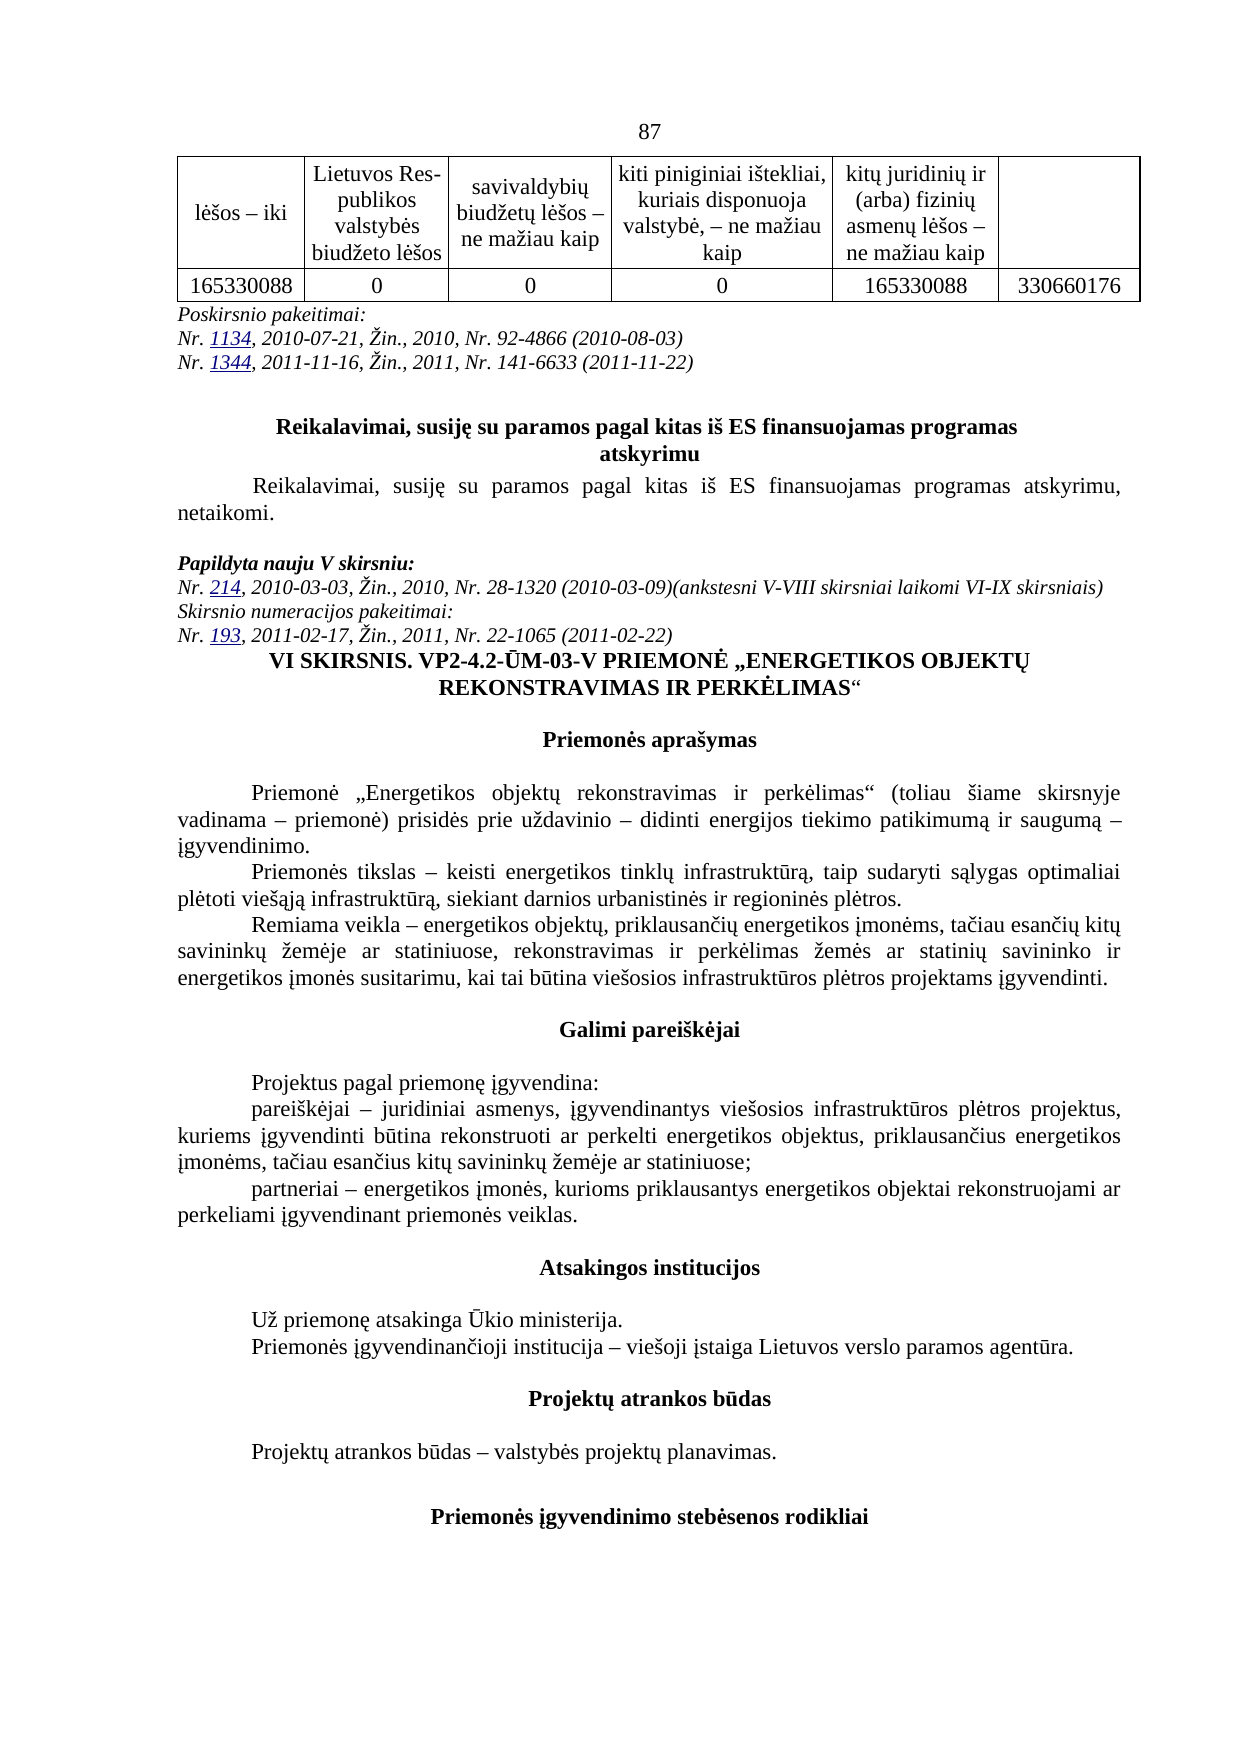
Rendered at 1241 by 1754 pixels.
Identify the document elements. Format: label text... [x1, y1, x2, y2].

text Priemonės tikslas – keisti energetikos tinklų infrastruktūrą, taip sudaryti sąlygas optimaliai plėtoti viešąją infrastruktūrą, siekiant darnios urbanistinės ir regioninės plėtros. [177, 858, 1122, 911]
text Priemonė „Energetikos objektų rekonstravimas ir perkėlimas“ (toliau šiame skirsnyje vadinama – priemonė) prisidės prie uždavinio – didinti energijos tiekimo patikimumą ir saugumą – įgyvendinimo. [177, 779, 1122, 858]
text Projektus pagal priemonę įgyvendina: [177, 1069, 1122, 1096]
text Reikalavimai, susiję su paramos pagal kitas iš ES finansuojamas programas atskyrimu, netaikomi. [177, 472, 1122, 525]
text Poskirsnio pakeitimai: [177, 302, 1122, 326]
table_header [999, 157, 1139, 268]
text Reikalavimai, susiję su paramos pagal kitas iš ES finansuojamas programas atskyrimu [177, 387, 1122, 466]
table_cell 0 [305, 269, 448, 301]
table_cell 0 [449, 269, 611, 301]
text pareiškėjai – juridiniai asmenys, įgyvendinantys viešosios infrastruktūros plėtros projektus, kuriems įgyvendinti būtina rekonstruoti ar perkelti energetikos objektus, priklausančius energetikos įmonėms, tačiau esančius kitų savininkų žemėje ar statiniuose; [177, 1096, 1122, 1174]
text VI SKIRSNIS. VP2-4.2-ŪM-03-V PRIEMONĖ „ENERGETIKOS OBJEKTŲ REKONSTRAVIMAS IR PERKĖLIMAS“ [177, 647, 1122, 700]
text Papildyta nauju V skirsniu: [177, 551, 1122, 575]
table_cell savivaldybių biudžetų lėšos – ne mažiau kaip [449, 157, 611, 268]
text Skirsnio numeracijos pakeitimai: [177, 599, 1122, 623]
text Nr. 193, 2011-02-17, Žin., 2011, Nr. 22-1065 (2011-02-22) [177, 623, 1122, 647]
text Galimi pareiškėjai [177, 1016, 1122, 1043]
table_cell 165330088 [178, 269, 304, 301]
table_cell lėšos – iki [178, 157, 304, 268]
text Priemonės įgyvendinimo stebėsenos rodikliai [177, 1503, 1122, 1530]
text Projektų atrankos būdas [177, 1385, 1122, 1412]
text Nr. 1134, 2010-07-21, Žin., 2010, Nr. 92-4866 (2010-08-03) [177, 326, 1122, 350]
table_cell 0 [612, 269, 832, 301]
table_cell kiti piniginiai ištekliai, kuriais disponuoja valstybė, – ne mažiau kaip [612, 157, 832, 268]
text Nr. 214, 2010-03-03, Žin., 2010, Nr. 28-1320 (2010-03-09)(ankstesni V-VIII skirsniai laikomi VI-IX skirsniais) [177, 575, 1122, 599]
text Projektų atrankos būdas – valstybės projektų planavimas. [177, 1438, 1122, 1464]
text Už priemonę atsakinga Ūkio ministerija. [177, 1306, 1122, 1333]
text Priemonės įgyvendinančioji institucija – viešoji įstaiga Lietuvos verslo paramos agentūra. [177, 1333, 1122, 1359]
table_cell 165330088 [833, 269, 998, 301]
text Nr. 1344, 2011-11-16, Žin., 2011, Nr. 141-6633 (2011-11-22) [177, 350, 1122, 374]
table_cell kitų juridinių ir (arba) fizinių asmenų lėšos – ne mažiau kaip [833, 157, 998, 268]
table_cell Lietuvos Res­publikos valsty­bės biudžeto lėšos [305, 157, 448, 268]
text Atsakingos institucijos [177, 1254, 1122, 1280]
text Remiama veikla – energetikos objektų, priklausančių energetikos įmonėms, tačiau esančių kitų savininkų žemėje ar statiniuose, rekonstravimas ir perkėlimas žemės ar statinių savininko ir energetikos įmonės susitarimu, kai tai būtina viešosios infrastruktūros plėtros projektams įgyvendinti. [177, 911, 1122, 990]
table_cell 330660176 [999, 269, 1139, 301]
text Priemonės aprašymas [177, 727, 1122, 753]
text partneriai – energetikos įmonės, kurioms priklausantys energetikos objektai rekonstruojami ar perkeliami įgyvendinant priemonės veiklas. [177, 1174, 1122, 1227]
